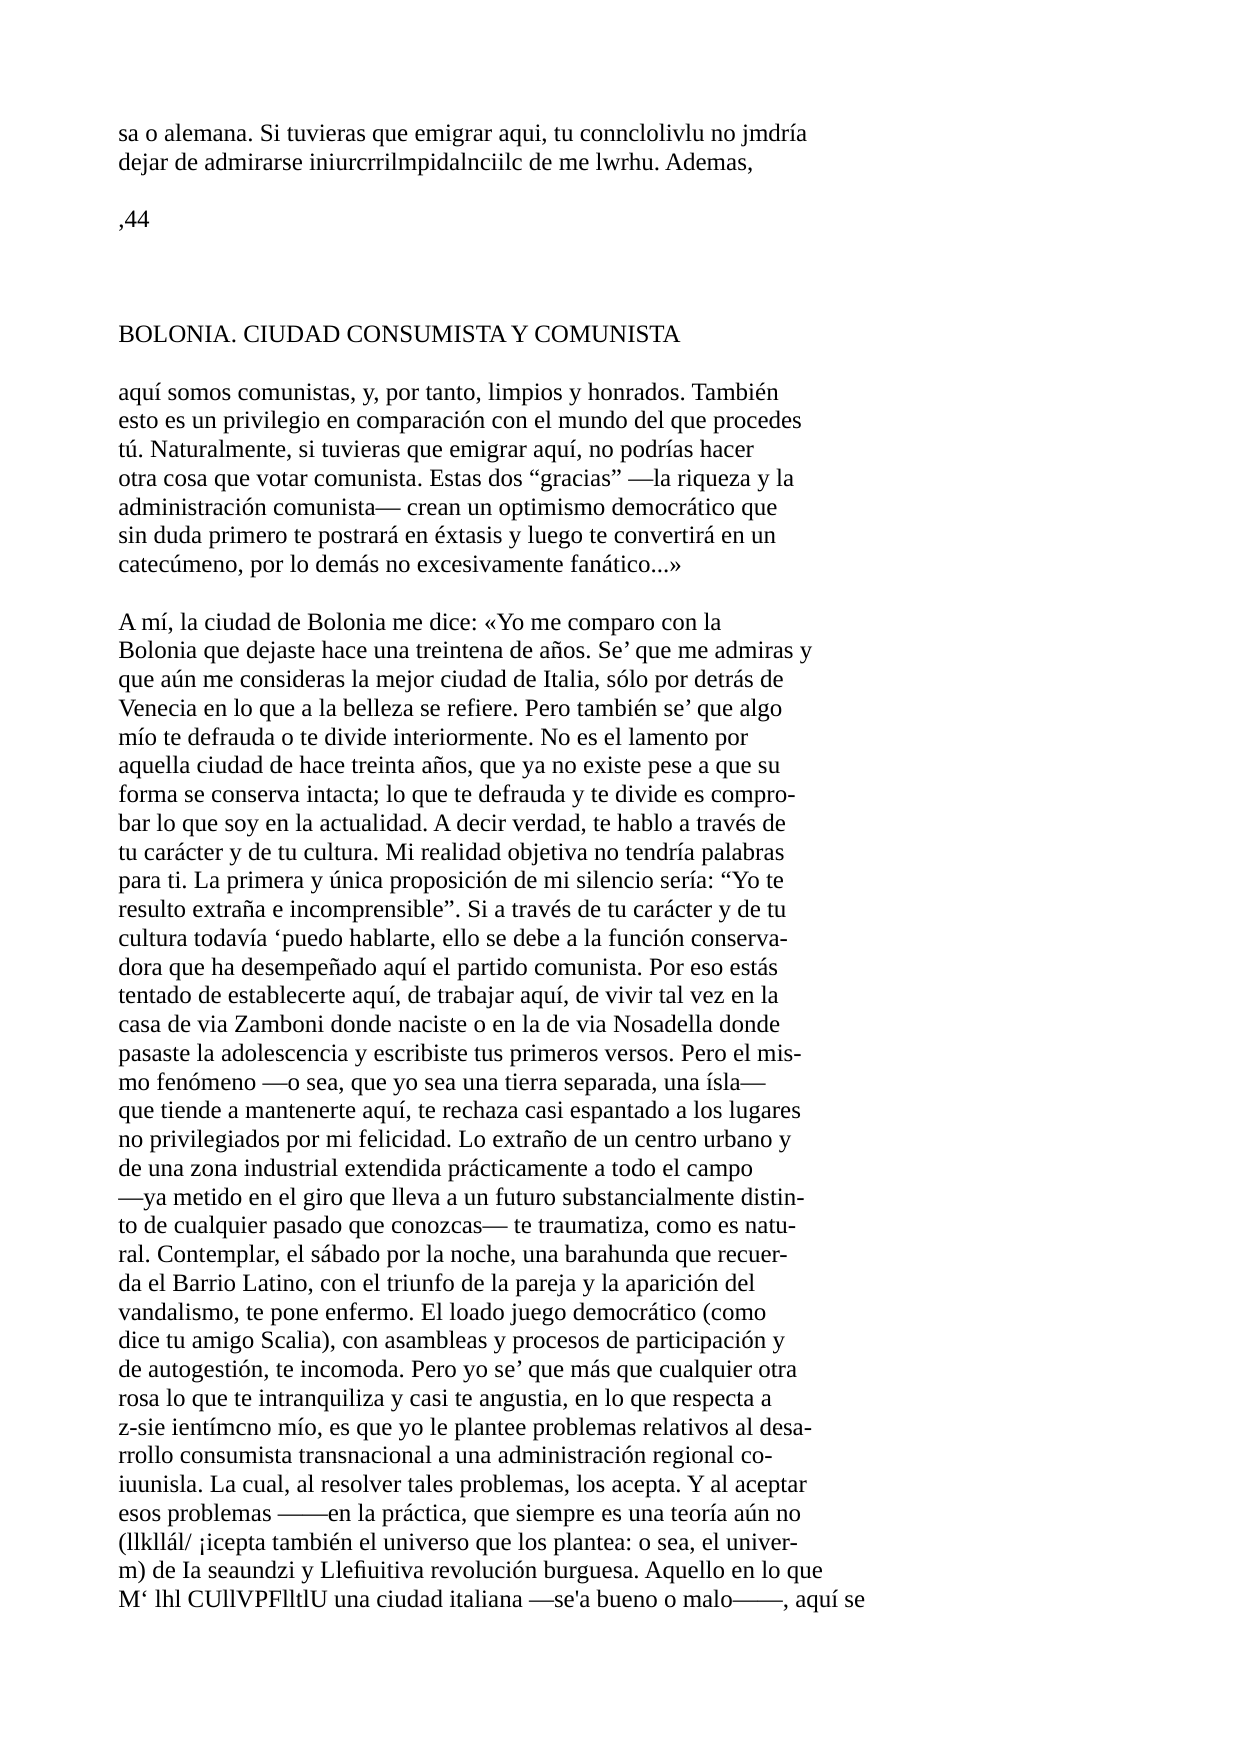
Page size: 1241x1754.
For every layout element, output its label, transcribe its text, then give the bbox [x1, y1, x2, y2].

text no privilegiados por mi felicidad. Lo extraño de un centro urbano y [118, 1124, 1122, 1153]
text A mí, la ciudad de Bolonia me dice: «Yo me comparo con la [118, 607, 1122, 636]
text tentado de establecerte aquí, de trabajar aquí, de vivir tal vez en la [118, 981, 1122, 1009]
text rosa lo que te intranquiliza y casi te angustia, en lo que respecta a [118, 1383, 1122, 1412]
text Bolonia que dejaste hace una treintena de años. Se’ que me admiras y [118, 636, 1122, 664]
text sa o alemana. Si tuvieras que emigrar aqui, tu connclolivlu no jmdría [118, 118, 1122, 147]
text ,44 [118, 204, 1122, 233]
text m) de Ia seaundzi y Lleﬁuitiva revolución burguesa. Aquello en lo que [118, 1556, 1122, 1584]
text (llkllál/ ¡icepta también el universo que los plantea: o sea, el univer- [118, 1527, 1122, 1556]
text tú. Naturalmente, si tuvieras que emigrar aquí, no podrías hacer [118, 434, 1122, 463]
text M‘ lhl CUllVPFlltlU una ciudad italiana —se'a bueno o malo——, aquí se [118, 1584, 1122, 1613]
text de una zona industrial extendida prácticamente a todo el campo [118, 1153, 1122, 1182]
text resulto extraña e incomprensible”. Si a través de tu carácter y de tu [118, 894, 1122, 923]
text sin duda primero te postrará en éxtasis y luego te convertirá en un [118, 521, 1122, 549]
text dora que ha desempeñado aquí el partido comunista. Por eso estás [118, 952, 1122, 981]
text de autogestión, te incomoda. Pero yo se’ que más que cualquier otra [118, 1354, 1122, 1383]
text aquí somos comunistas, y, por tanto, limpios y honrados. También [118, 377, 1122, 406]
text BOLONIA. CIUDAD CONSUMISTA Y COMUNISTA [118, 319, 1122, 348]
text administración comunista— crean un optimismo democrático que [118, 492, 1122, 521]
text casa de via Zamboni donde naciste o en la de via Nosadella donde [118, 1009, 1122, 1038]
text Venecia en lo que a la belleza se refiere. Pero también se’ que algo [118, 693, 1122, 722]
text que tiende a mantenerte aquí, te rechaza casi espantado a los lugares [118, 1096, 1122, 1124]
text esos problemas ——en la práctica, que siempre es una teoría aún no [118, 1498, 1122, 1527]
text cultura todavía ‘puedo hablarte, ello se debe a la función conserva- [118, 923, 1122, 952]
text catecúmeno, por lo demás no excesivamente fanático...» [118, 549, 1122, 578]
text aquella ciudad de hace treinta años, que ya no existe pese a que su [118, 751, 1122, 779]
text tu carácter y de tu cultura. Mi realidad objetiva no tendría palabras [118, 837, 1122, 866]
text que aún me consideras la mejor ciudad de Italia, sólo por detrás de [118, 664, 1122, 693]
text mo fenómeno —o sea, que yo sea una tierra separada, una ísla— [118, 1067, 1122, 1096]
text esto es un privilegio en comparación con el mundo del que procedes [118, 406, 1122, 434]
text rrollo consumista transnacional a una administración regional co- [118, 1441, 1122, 1469]
text dejar de admirarse iniurcrrilmpidalnciilc de me lwrhu. Ademas, [118, 147, 1122, 176]
text ral. Contemplar, el sábado por la noche, una barahunda que recuer- [118, 1239, 1122, 1268]
text bar lo que soy en la actualidad. A decir verdad, te hablo a través de [118, 808, 1122, 837]
text para ti. La primera y única proposición de mi silencio sería: “Yo te [118, 866, 1122, 894]
text —ya metido en el giro que lleva a un futuro substancialmente distin- [118, 1182, 1122, 1211]
text to de cualquier pasado que conozcas— te traumatiza, como es natu- [118, 1211, 1122, 1239]
text vandalismo, te pone enfermo. El loado juego democrático (como [118, 1297, 1122, 1326]
text forma se conserva intacta; lo que te defrauda y te divide es compro- [118, 779, 1122, 808]
text mío te defrauda o te divide interiormente. No es el lamento por [118, 722, 1122, 751]
text z-sie ientímcno mío, es que yo le plantee problemas relativos al desa- [118, 1412, 1122, 1441]
text dice tu amigo Scalia), con asambleas y procesos de participación y [118, 1326, 1122, 1354]
text otra cosa que votar comunista. Estas dos “gracias” —la riqueza y la [118, 463, 1122, 492]
text pasaste la adolescencia y escribiste tus primeros versos. Pero el mis- [118, 1038, 1122, 1067]
text iuunisla. La cual, al resolver tales problemas, los acepta. Y al aceptar [118, 1469, 1122, 1498]
text da el Barrio Latino, con el triunfo de la pareja y la aparición del [118, 1268, 1122, 1297]
